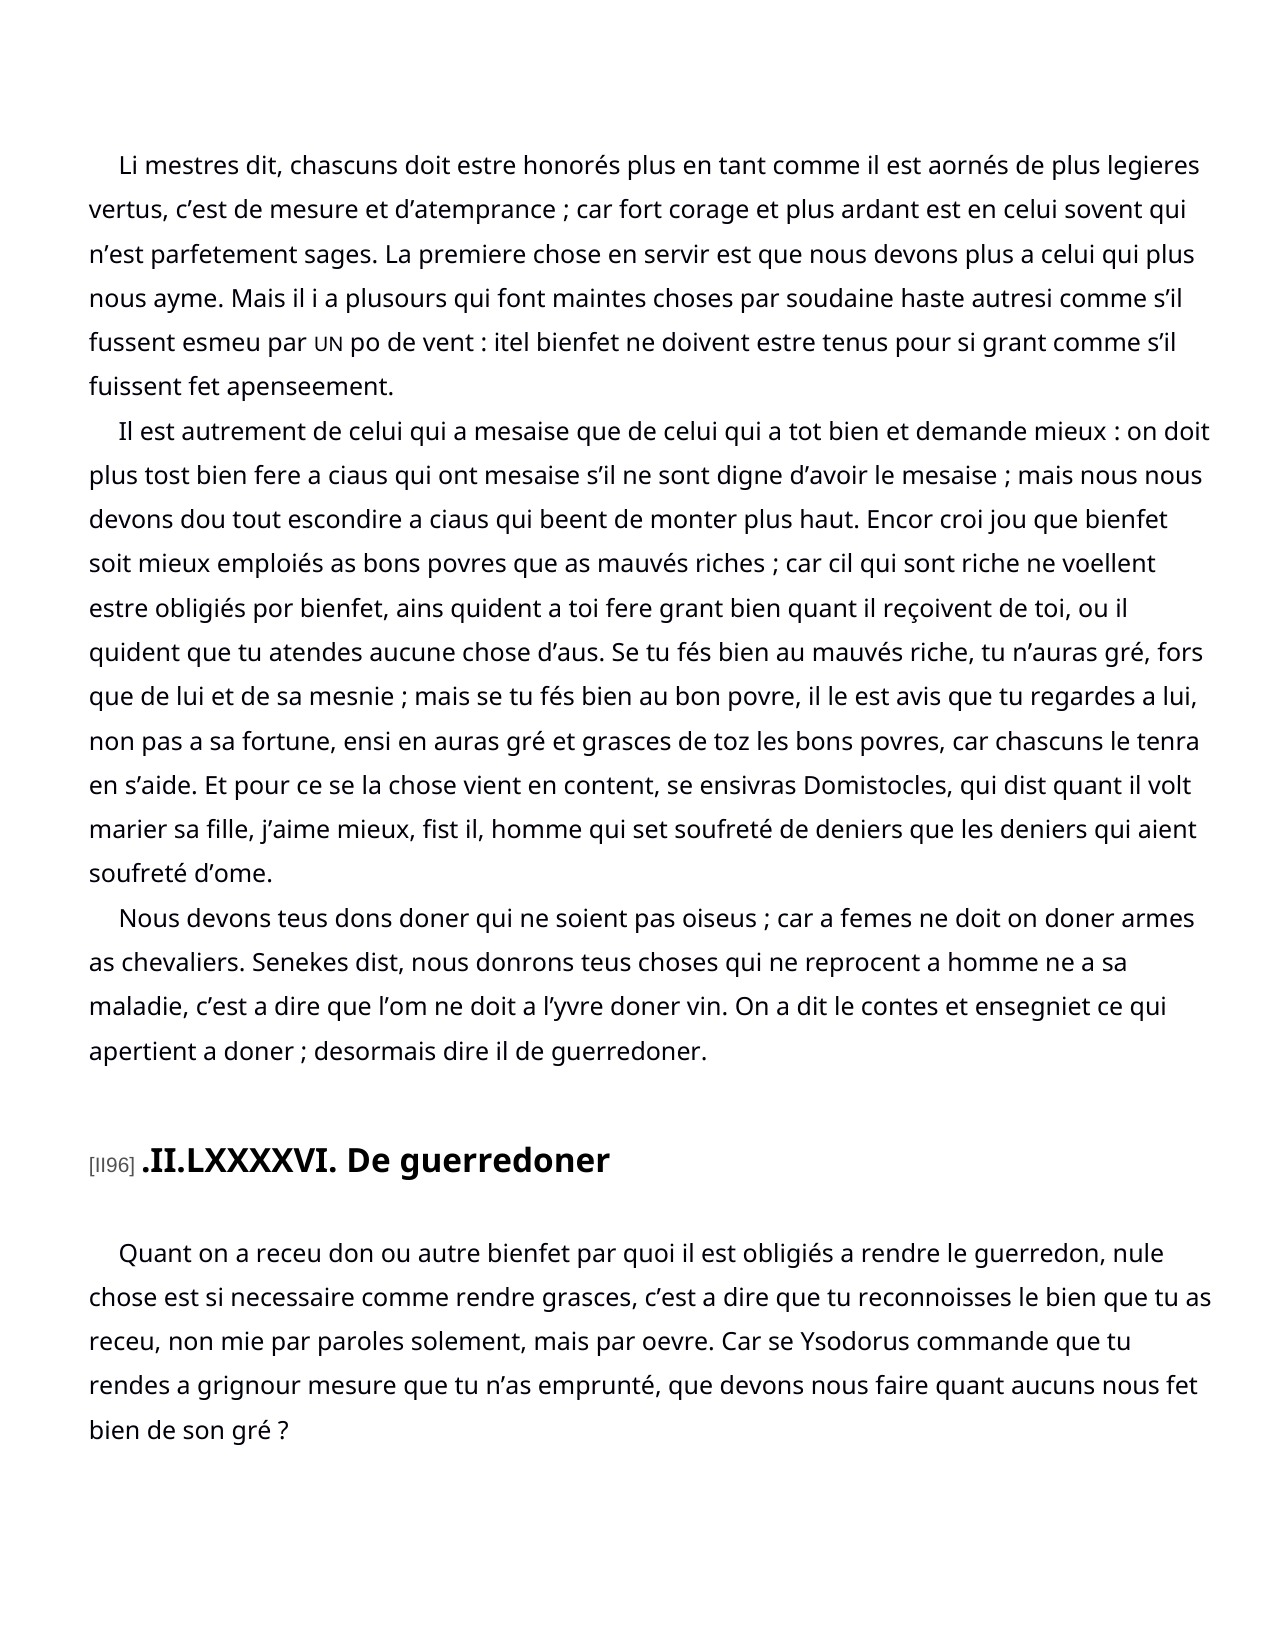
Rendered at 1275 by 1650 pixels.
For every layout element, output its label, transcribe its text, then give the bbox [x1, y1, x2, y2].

text Il est autrement de celui qui a mesaise que de celui qui a tot bien et demande mieux : on doit plus tost bien fere a ciaus qui ont mesaise s’il ne sont digne d’avoir le mesaise ; mais nous nous devons dou tout escondire a ciaus qui beent de monter plus haut. Encor croi jou que bienfet soit mieux emploiés as bons povres que as mauvés riches ; car cil qui sont riche ne voellent estre obligiés por bienfet, ains quident a toi fere grant bien quant il reçoivent de toi, ou il quident que tu atendes aucune chose d’aus. Se tu fés bien au mauvés riche, tu n’auras gré, fors que de lui et de sa mesnie ; mais se tu fés bien au bon povre, il le est avis que tu regardes a lui, non pas a sa fortune, ensi en auras gré et grasces de toz les bons povres, car chascuns le tenra en s’aide. Et pour ce se la chose vient en content, se ensivras Domistocles, qui dist quant il volt marier sa fille, j’aime mieux, fist il, homme qui set soufreté de deniers que les deniers qui aient soufreté d’ome. [89, 413, 1216, 890]
text Li mestres dit, chascuns doit estre honorés plus en tant comme il est aornés de plus legieres vertus, c’est de mesure et d’atemprance ; car fort corage et plus ardant est en celui sovent qui n’est parfetement sages. La premiere chose en servir est que nous devons plus a celui qui plus nous ayme. Mais il i a plusours qui font maintes choses par soudaine haste autresi comme s’il fussent esmeu par un po de vent : itel bienfet ne doivent estre tenus pour si grant comme s’il fuissent fet apenseement. [89, 148, 1216, 403]
text Quant on a receu don ou autre bienfet par quoi il est obligiés a rendre le guerredon, nule chose est si necessaire comme rendre grasces, c’est a dire que tu reconnoisses le bien que tu as receu, non mie par paroles solement, mais par oevre. Car se Ysodorus commande que tu rendes a grignour mesure que tu n’as emprunté, que devons nous faire quant aucuns nous fet bien de son gré ? [89, 1235, 1216, 1446]
text Nous devons teus dons doner qui ne soient pas oiseus ; car a femes ne doit on doner armes as chevaliers. Senekes dist, nous donrons teus choses qui ne reprocent a homme ne a sa maladie, c’est a dire que l’om ne doit a l’yvre doner vin. On a dit le contes et ensegniet ce qui apertient a doner ; desormais dire il de guerredoner. [89, 900, 1216, 1067]
subtitle [II96] .II.LXXXXVI. De guerredoner [89, 1136, 1216, 1182]
